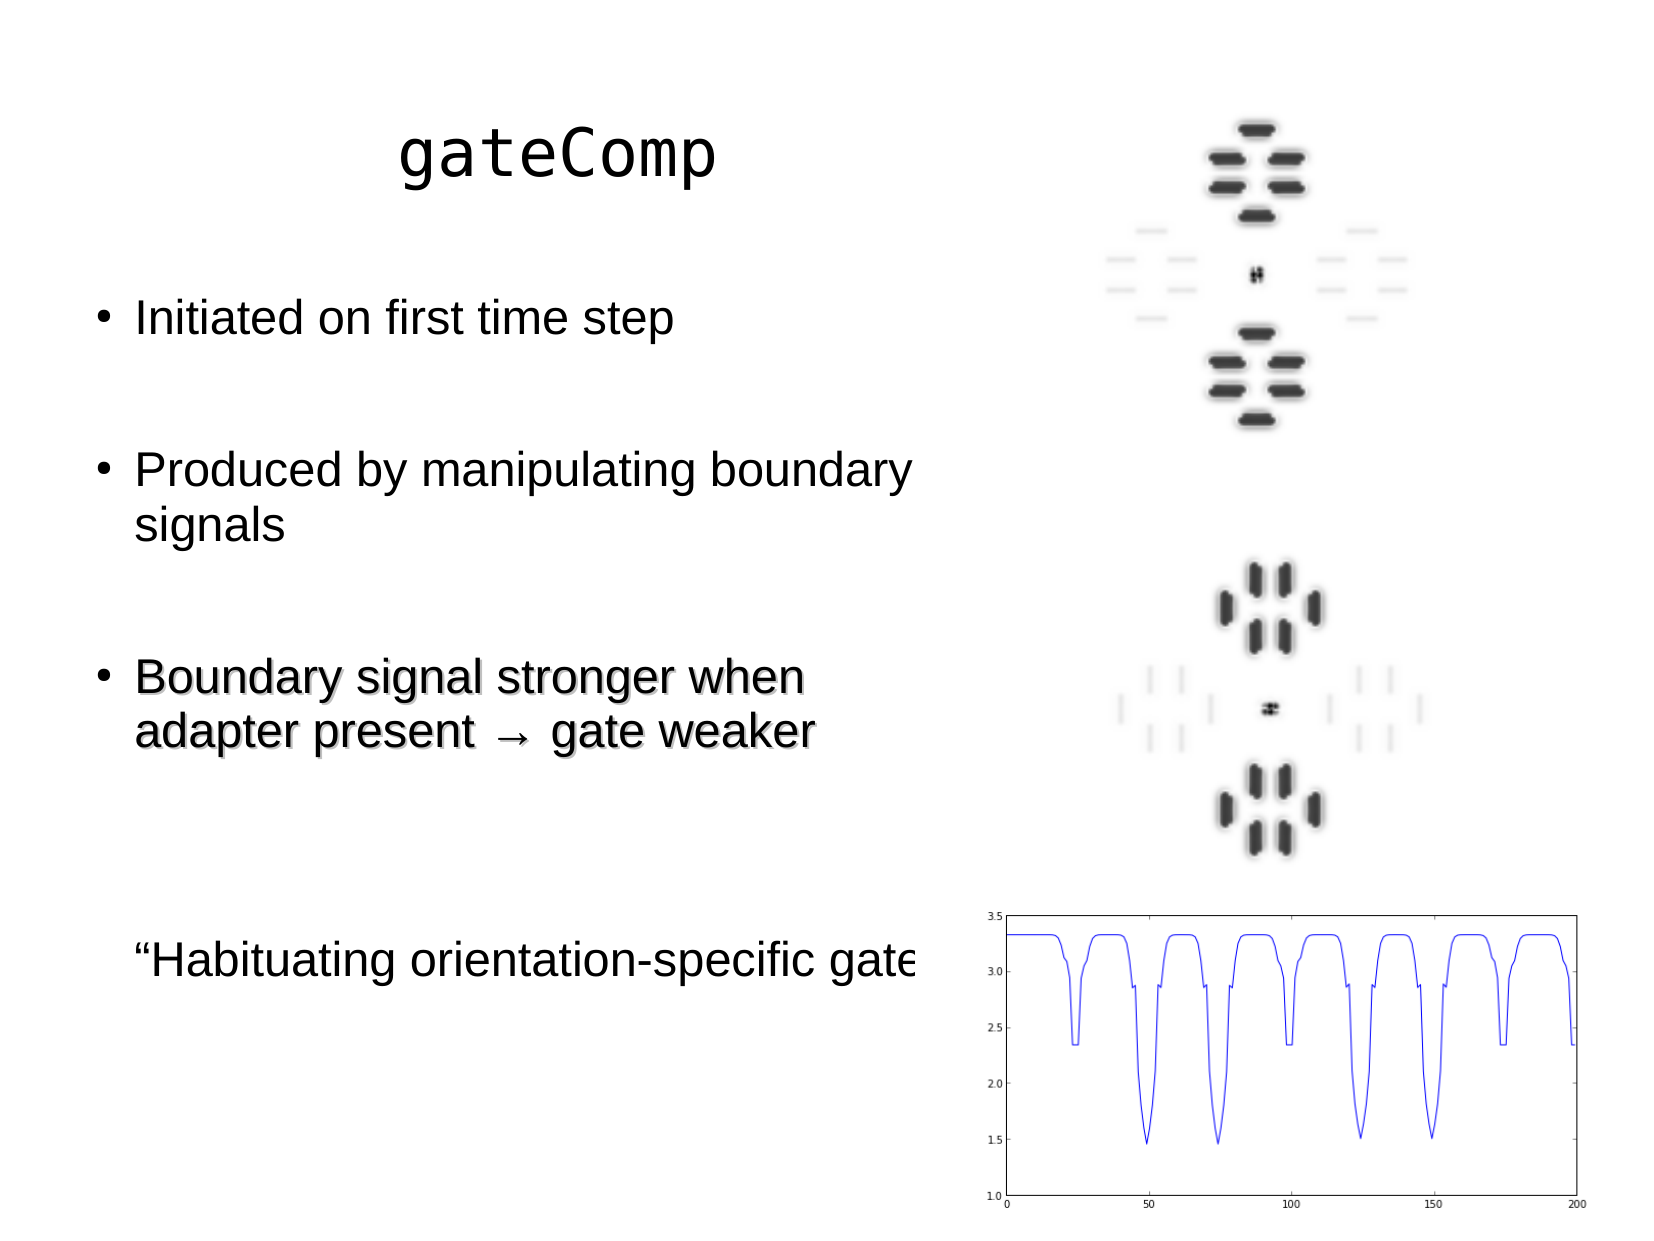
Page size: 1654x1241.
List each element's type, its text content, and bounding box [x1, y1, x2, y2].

list Initiated on first time step Produced by manipulating boundary signals Boundary signal stronger when adapter present → gate weaker “Habituating orientation-specific gates” [82, 290, 975, 1010]
title gateComp [82, 49, 1035, 257]
picture [915, 510, 1651, 1241]
picture [1049, 74, 1470, 481]
